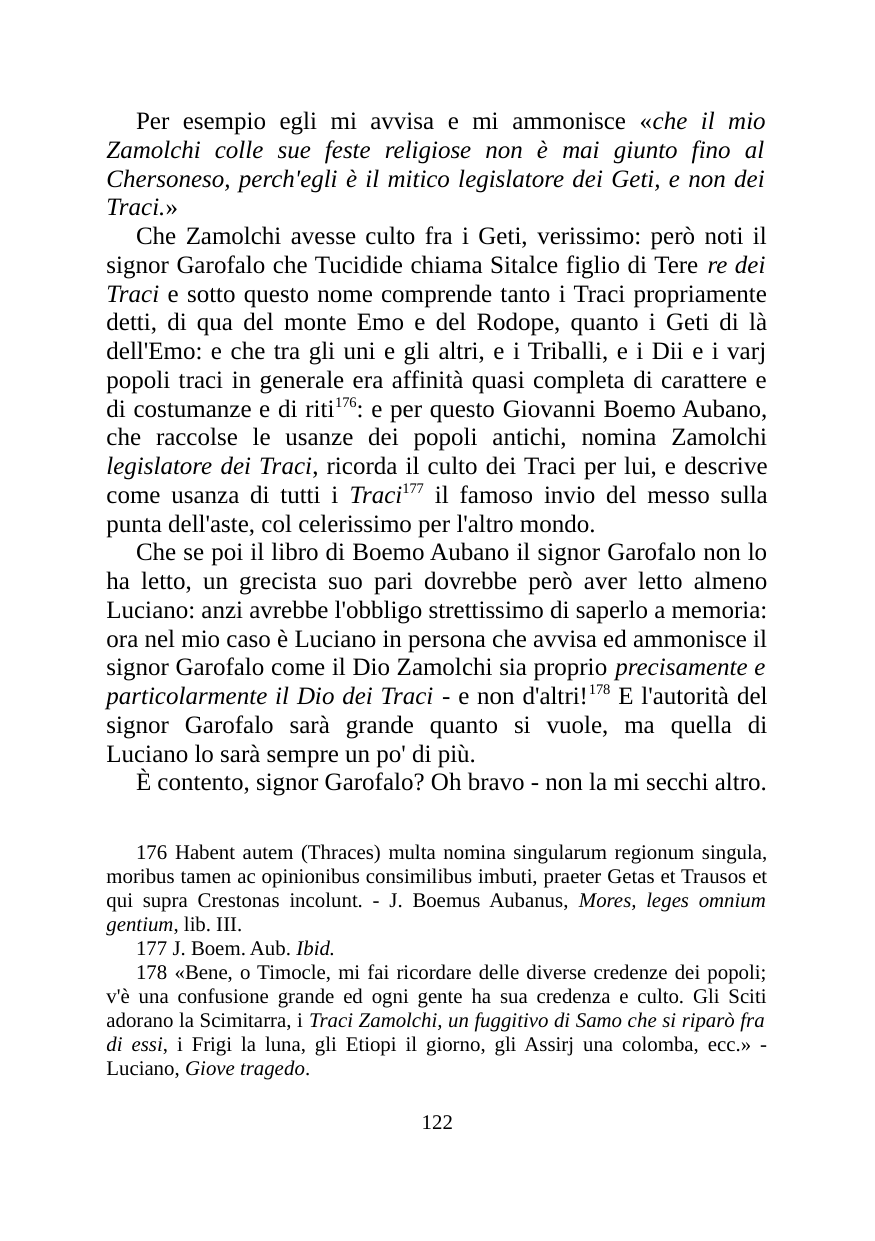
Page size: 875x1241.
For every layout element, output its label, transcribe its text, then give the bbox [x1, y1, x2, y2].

text Che Zamolchi avesse culto fra i Geti, verissimo: però noti il signor Garofalo che Tucidide chiama Sitalce figlio di Tere re dei Traci e sotto questo nome comprende tanto i Traci propriamente detti, di qua del monte Emo e del Rodope, quanto i Geti di là dell'Emo: e che tra gli uni e gli altri, e i Triballi, e i Dii e i varj popoli traci in generale era affinità quasi completa di carattere e di costumanze e di riti: e per questo Giovanni Boemo Aubano, che raccolse le usanze dei popoli antichi, nomina Zamolchi legislatore dei Traci, ricorda il culto dei Traci per lui, e descrive come usanza di tutti i Traci il famoso invio del messo sulla punta dell'aste, col celerissimo per l'altro mondo. [106, 221, 768, 537]
text Che se poi il libro di Boemo Aubano il signor Garofalo non lo ha letto, un grecista suo pari dovrebbe però aver letto almeno Luciano: anzi avrebbe l'obbligo strettissimo di saperlo a memoria: ora nel mio caso è Luciano in persona che avvisa ed ammonisce il signor Garofalo come il Dio Zamolchi sia proprio precisamente e particolarmente il Dio dei Traci - e non d'altri! E l'autorità del signor Garofalo sarà grande quanto si vuole, ma quella di Luciano lo sarà sempre un po' di più. [106, 537, 768, 767]
text È contento, signor Garofalo? Oh bravo - non la mi secchi altro. [106, 767, 768, 796]
text Habent autem (Thraces) multa nomina singularum regionum singula, moribus tamen ac opinionibus consimilibus imbuti, praeter Getas et Trausos et qui supra Crestonas incolunt. - J. Boemus Aubanus, Mores, leges omnium gentium, lib. III. [106, 840, 768, 936]
text «Bene, o Timocle, mi fai ricordare delle diverse credenze dei popoli; v'è una confusione grande ed ogni gente ha sua credenza e culto. Gli Sciti adorano la Scimitarra, i Traci Zamolchi, un fuggitivo di Samo che si riparò fra di essi, i Frigi la luna, gli Etiopi il giorno, gli Assirj una colomba, ecc.» - Luciano, Giove tragedo. [106, 960, 768, 1080]
text Per esempio egli mi avvisa e mi ammonisce «che il mio Zamolchi colle sue feste religiose non è mai giunto fino al Chersoneso, perch'egli è il mitico legislatore dei Geti, e non dei Traci.» [106, 106, 768, 221]
text J. Boem. Aub. Ibid. [106, 936, 768, 960]
